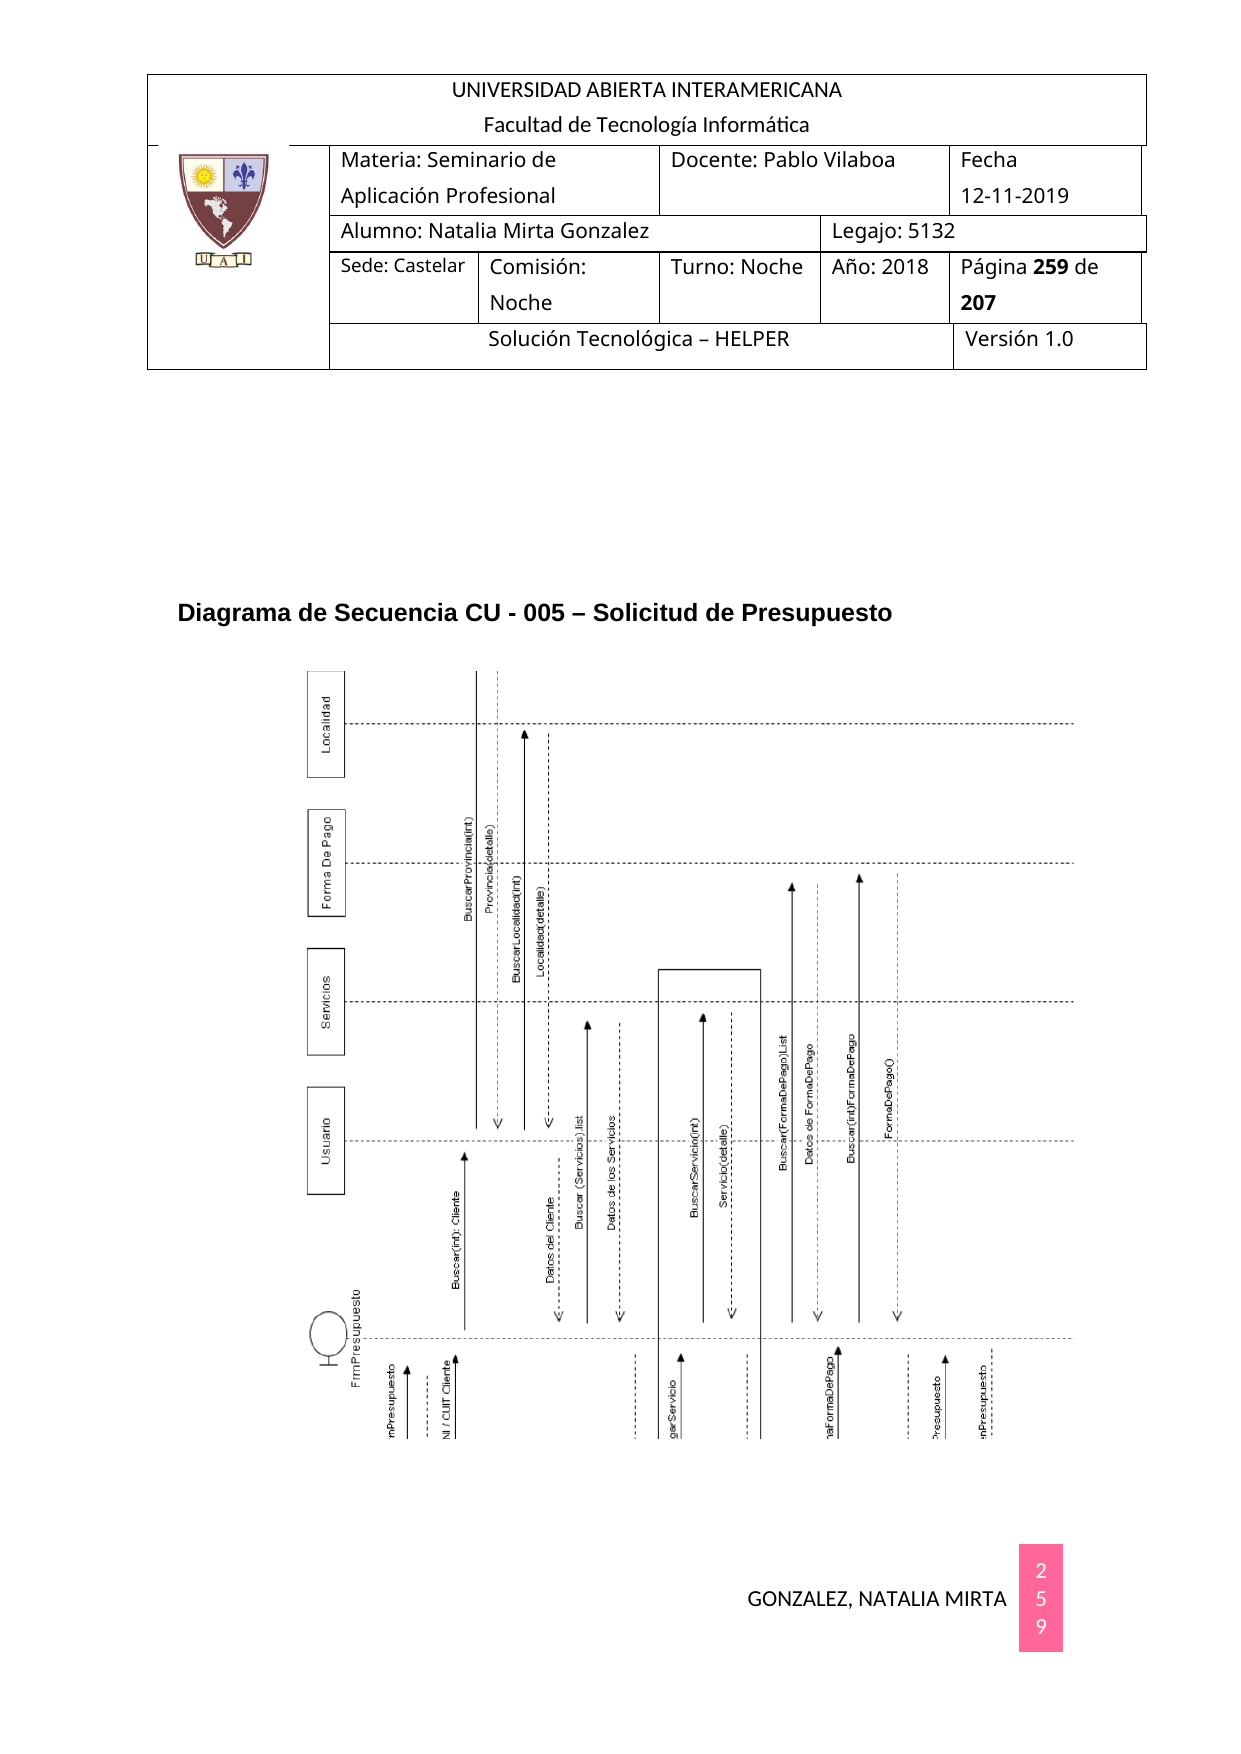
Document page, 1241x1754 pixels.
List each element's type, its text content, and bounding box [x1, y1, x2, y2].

subtitle Diagrama de Secuencia CU - 005 – Solicitud de Presupuesto [177, 597, 1063, 626]
